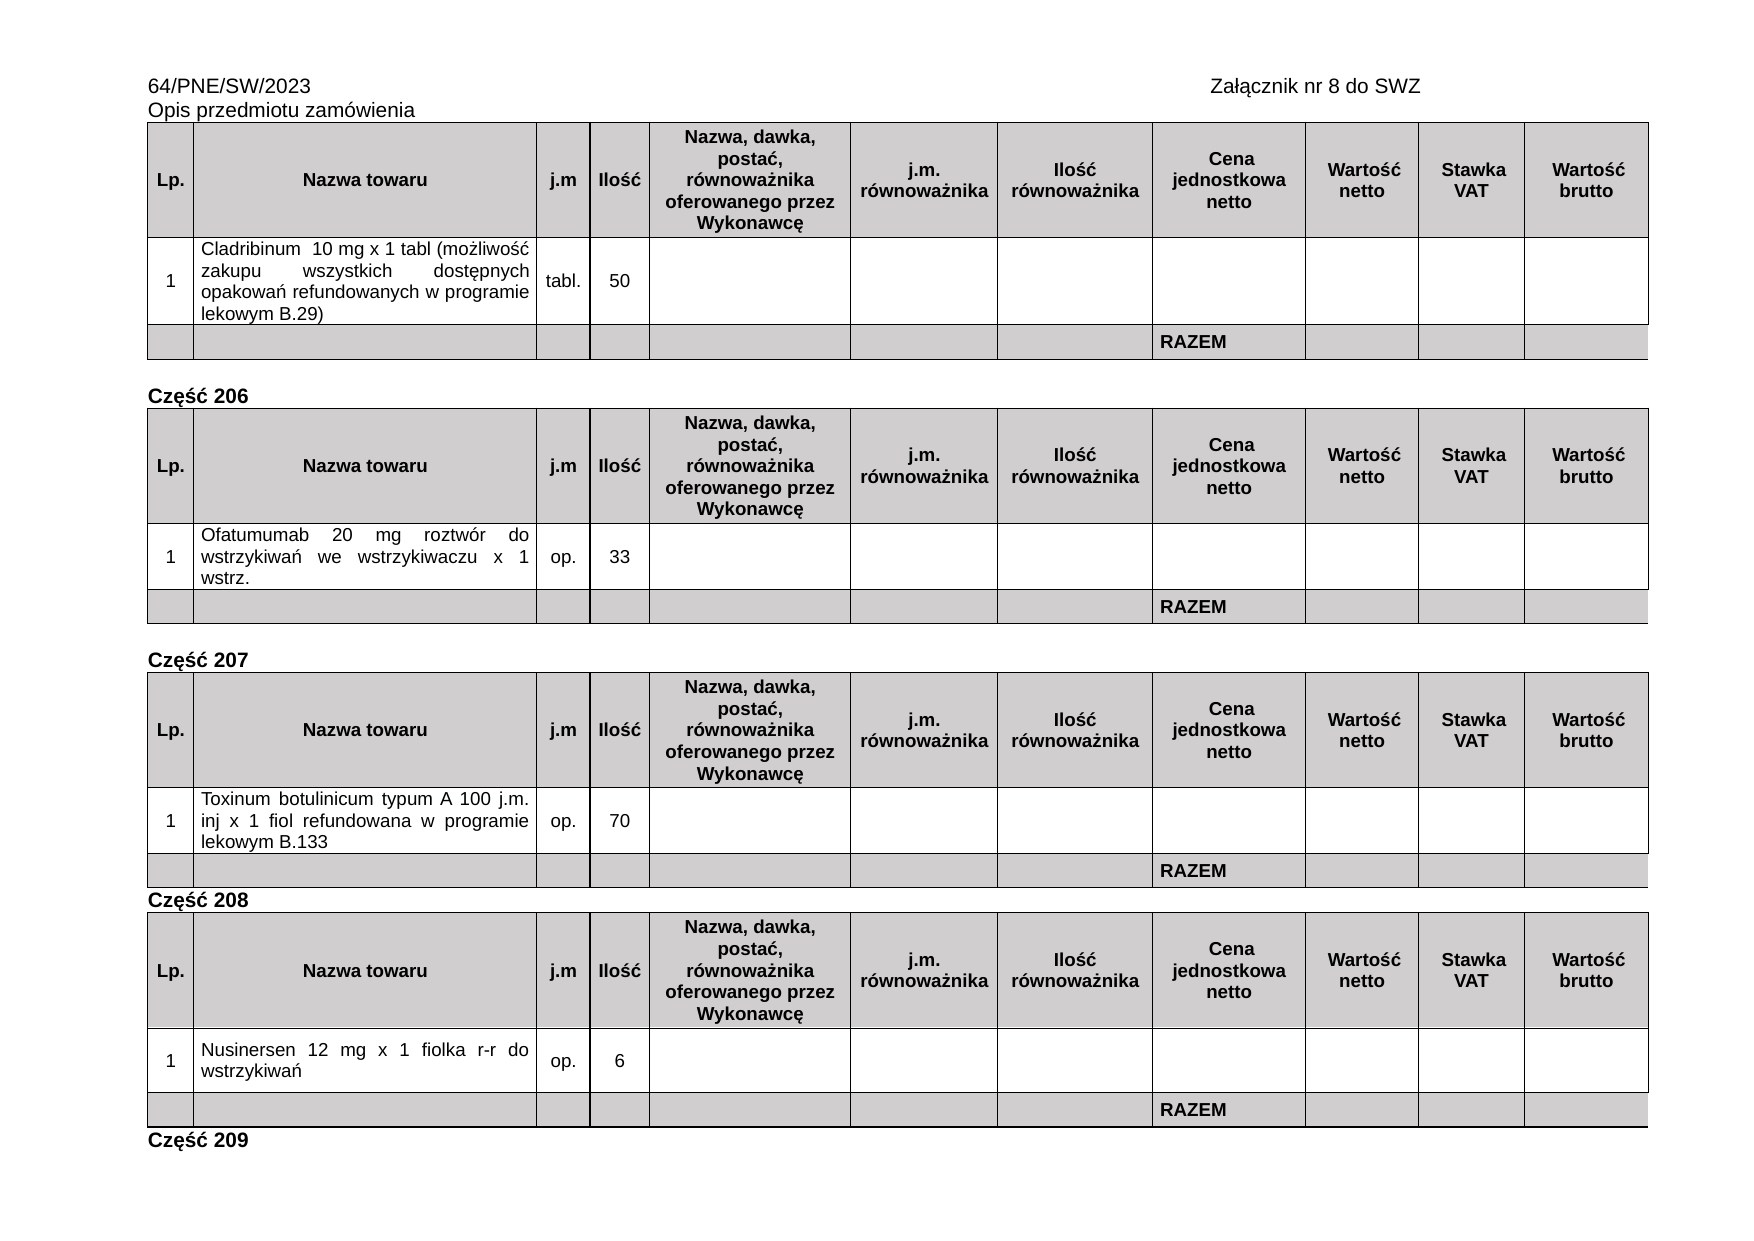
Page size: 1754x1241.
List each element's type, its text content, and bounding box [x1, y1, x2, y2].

table_header Nazwa, dawka, postać, równoważnika oferowanego przez Wykonawcę [650, 673, 850, 787]
table_cell Toxinum botulinicum typum A 100 j.m. inj x 1 fiol refundowana w programie lekowym B.133 [194, 788, 536, 853]
table_cell [194, 854, 536, 887]
table_cell 50 [591, 238, 649, 324]
table_cell tabl. [537, 238, 589, 324]
table_header Ilość [591, 123, 649, 237]
table_cell [1419, 1029, 1524, 1092]
table_header Wartość brutto [1525, 913, 1648, 1027]
table_cell [537, 854, 589, 887]
table_header Wartość netto [1306, 673, 1418, 787]
text Część 208 [148, 888, 1606, 912]
table_cell [1525, 590, 1648, 623]
table_header Lp. [148, 673, 193, 787]
table_cell [194, 325, 536, 359]
table_header Stawka VAT [1419, 913, 1524, 1027]
table_cell [1306, 524, 1418, 588]
table_header j.m [537, 913, 589, 1027]
table_header Ilość [591, 673, 649, 787]
table_header Nazwa, dawka, postać, równoważnika oferowanego przez Wykonawcę [650, 913, 850, 1027]
table_cell [650, 854, 850, 887]
table_header j.m [537, 123, 589, 237]
table_header Stawka VAT [1419, 123, 1524, 237]
table_header Lp. [148, 409, 193, 523]
table_cell RAZEM [1153, 1093, 1305, 1126]
table_cell [1306, 1029, 1418, 1092]
table_header Ilość [591, 409, 649, 523]
table_header j.m. równoważnika [851, 409, 997, 523]
table_cell [148, 854, 193, 887]
text Część 207 [148, 648, 1606, 672]
table_cell RAZEM [1153, 854, 1305, 887]
table_cell op. [537, 788, 589, 853]
table_header j.m. równoważnika [851, 673, 997, 787]
table_cell [851, 524, 997, 588]
table_cell Ofatumumab 20 mg roztwór do wstrzykiwań we wstrzykiwaczu x 1 wstrz. [194, 524, 536, 588]
table_cell [650, 325, 850, 359]
table_cell [1419, 788, 1524, 853]
table_cell RAZEM [1153, 325, 1305, 359]
table_header Ilość [591, 913, 649, 1027]
table_header Lp. [148, 913, 193, 1027]
table_cell [1525, 1093, 1648, 1126]
table_cell [148, 1093, 193, 1126]
table_cell [650, 238, 850, 324]
table_header Nazwa towaru [194, 409, 536, 523]
table_cell [591, 854, 649, 887]
table_cell [851, 590, 997, 623]
table_header Ilość równoważnika [998, 913, 1152, 1027]
table_cell [851, 238, 997, 324]
table_cell [194, 1093, 536, 1126]
table_cell 33 [591, 524, 649, 588]
table_header Cena jednostkowa netto [1153, 409, 1305, 523]
table_cell [998, 1093, 1152, 1126]
table_cell [591, 325, 649, 359]
table_cell [851, 1093, 997, 1126]
table_header Nazwa, dawka, postać, równoważnika oferowanego przez Wykonawcę [650, 123, 850, 237]
table_cell [1419, 325, 1524, 359]
table_cell 1 [148, 524, 193, 588]
table_cell [1419, 1093, 1524, 1126]
table_cell [1525, 325, 1648, 359]
table_cell 1 [148, 238, 193, 324]
table_cell 70 [591, 788, 649, 853]
table_cell [650, 788, 850, 853]
table_header Wartość brutto [1525, 409, 1648, 523]
table_cell [148, 590, 193, 623]
table_cell [1525, 524, 1648, 588]
table_cell [1153, 788, 1305, 853]
table_cell 1 [148, 1029, 193, 1092]
table_cell [998, 524, 1152, 588]
table_cell [1525, 238, 1648, 324]
table_header j.m [537, 673, 589, 787]
table_cell [851, 1029, 997, 1092]
table_header Nazwa towaru [194, 123, 536, 237]
table_cell [1306, 325, 1418, 359]
table_cell [148, 325, 193, 359]
table_cell [194, 590, 536, 623]
table_cell [1153, 1029, 1305, 1092]
table_cell [537, 590, 589, 623]
table_cell [1153, 238, 1305, 324]
table_cell [998, 1029, 1152, 1092]
table_cell [998, 590, 1152, 623]
table_header Nazwa towaru [194, 913, 536, 1027]
table_cell [1153, 524, 1305, 588]
table_cell [650, 524, 850, 588]
table_cell [650, 590, 850, 623]
table_cell [650, 1029, 850, 1092]
table_cell [650, 1093, 850, 1126]
table_cell Nusinersen 12 mg x 1 fiolka r-r do wstrzykiwań [194, 1029, 536, 1092]
table_header Nazwa towaru [194, 673, 536, 787]
table_header Wartość netto [1306, 409, 1418, 523]
table_cell [998, 238, 1152, 324]
table_header Ilość równoważnika [998, 409, 1152, 523]
table_cell op. [537, 524, 589, 588]
table_cell Cladribinum 10 mg x 1 tabl (możliwość zakupu wszystkich dostępnych opakowań refundowanych w programie lekowym B.29) [194, 238, 536, 324]
table_cell [1306, 854, 1418, 887]
table_cell [1525, 788, 1648, 853]
table_header Nazwa, dawka, postać, równoważnika oferowanego przez Wykonawcę [650, 409, 850, 523]
table_cell [851, 788, 997, 853]
table_cell [851, 325, 997, 359]
table_header Stawka VAT [1419, 673, 1524, 787]
table_cell [1306, 238, 1418, 324]
table_cell [1306, 1093, 1418, 1126]
table_header Stawka VAT [1419, 409, 1524, 523]
table_cell [998, 854, 1152, 887]
table_header Wartość netto [1306, 913, 1418, 1027]
table_cell [1306, 590, 1418, 623]
table_cell op. [537, 1029, 589, 1092]
text Część 209 [148, 1128, 1606, 1151]
table_cell [1419, 590, 1524, 623]
table_header j.m [537, 409, 589, 523]
table_header j.m. równoważnika [851, 123, 997, 237]
table_header Wartość brutto [1525, 123, 1648, 237]
text Część 206 [148, 384, 1606, 408]
table_cell [998, 325, 1152, 359]
table_cell 1 [148, 788, 193, 853]
table_header Cena jednostkowa netto [1153, 673, 1305, 787]
table_header Cena jednostkowa netto [1153, 913, 1305, 1027]
table_cell [1419, 524, 1524, 588]
table_cell RAZEM [1153, 590, 1305, 623]
table_cell [537, 325, 589, 359]
table_header Wartość brutto [1525, 673, 1648, 787]
table_cell [851, 854, 997, 887]
table_header j.m. równoważnika [851, 913, 997, 1027]
table_header Ilość równoważnika [998, 673, 1152, 787]
table_header Cena jednostkowa netto [1153, 123, 1305, 237]
table_cell [537, 1093, 589, 1126]
table_cell [591, 590, 649, 623]
table_cell [591, 1093, 649, 1126]
table_cell [1419, 238, 1524, 324]
table_header Ilość równoważnika [998, 123, 1152, 237]
table_cell [1525, 854, 1648, 887]
table_cell [998, 788, 1152, 853]
table_cell [1306, 788, 1418, 853]
table_header Lp. [148, 123, 193, 237]
table_cell [1419, 854, 1524, 887]
table_cell 6 [591, 1029, 649, 1092]
table_header Wartość netto [1306, 123, 1418, 237]
table_cell [1525, 1029, 1648, 1092]
